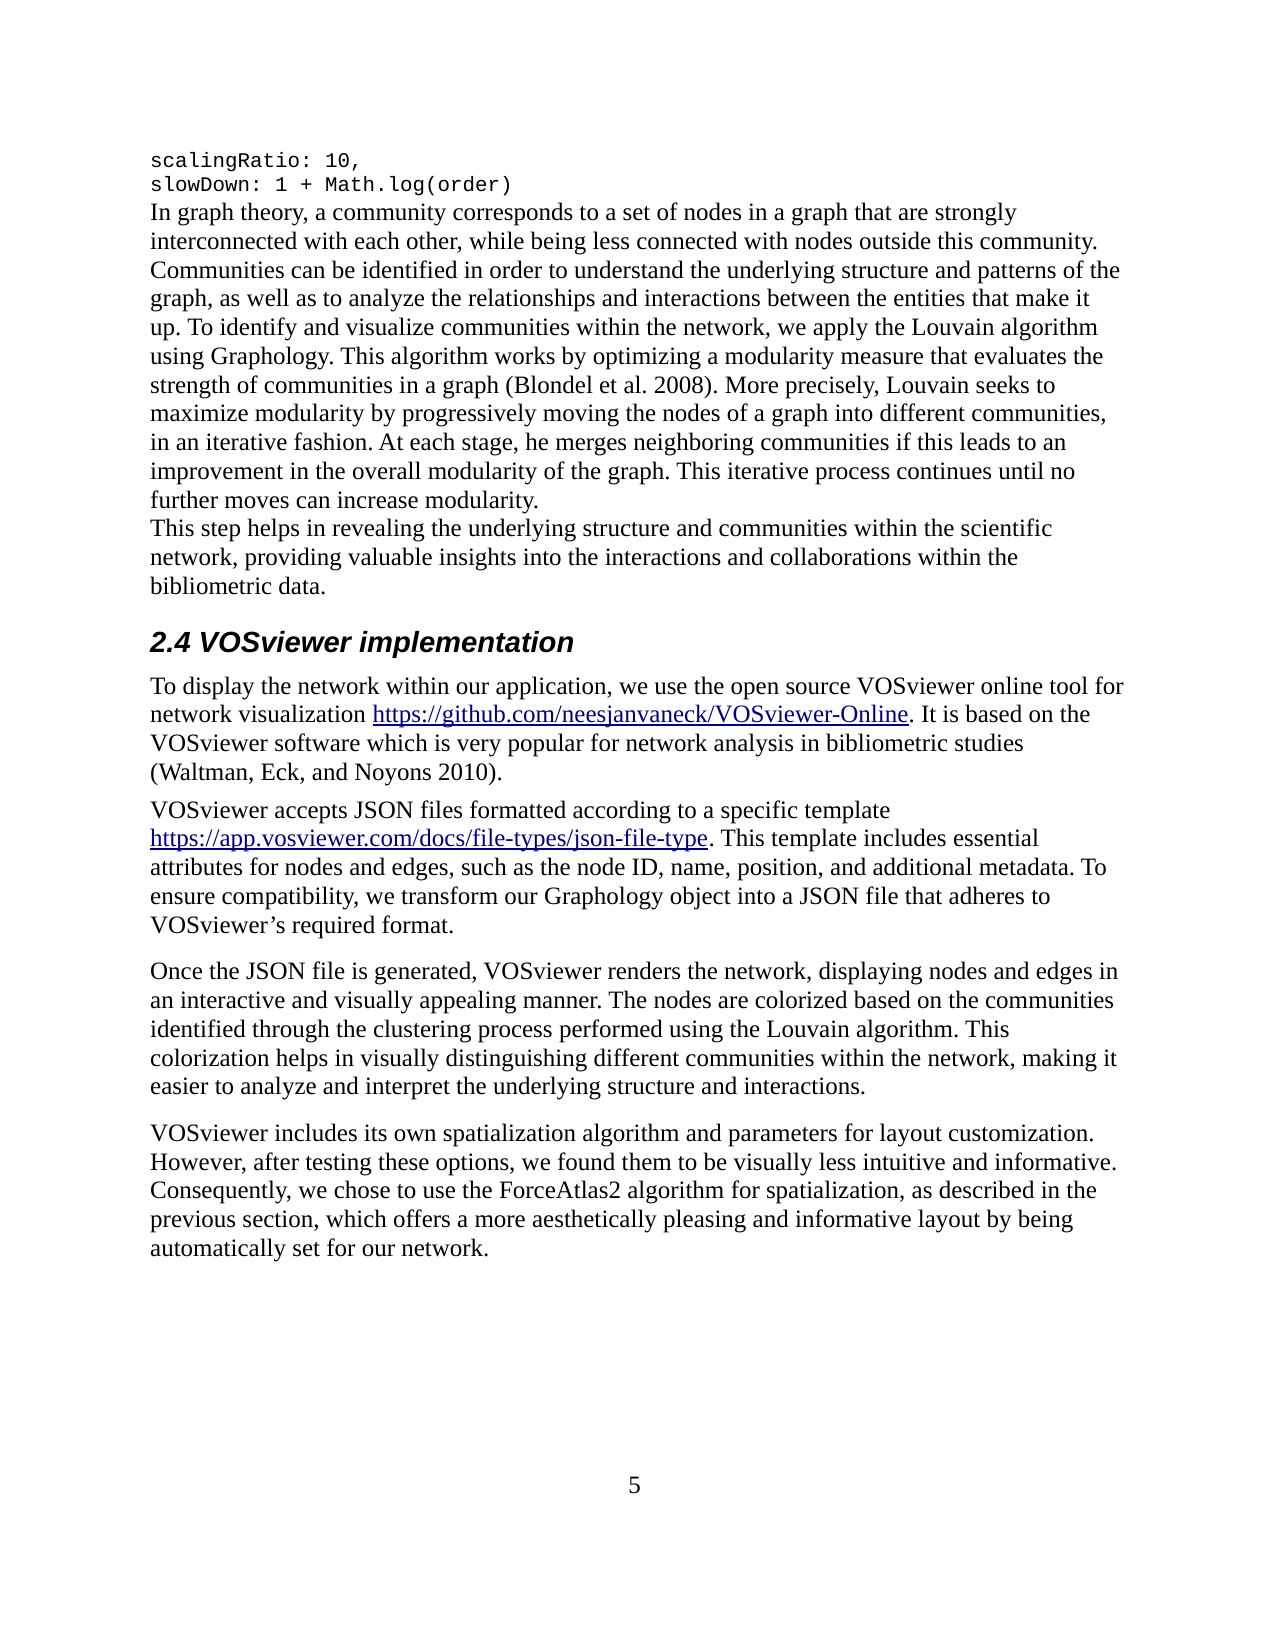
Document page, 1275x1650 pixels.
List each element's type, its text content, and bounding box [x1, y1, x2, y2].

text VOSviewer accepts JSON files formatted according to a specific template https://app.vosviewer.com/docs/file-types/json-file-type. This template includes essential attributes for nodes and edges, such as the node ID, name, position, and additional metadata. To ensure compatibility, we transform our Graphology object into a JSON file that adheres to VOSviewer’s required format. [150, 795, 1125, 938]
text VOSviewer includes its own spatialization algorithm and parameters for layout customization. However, after testing these options, we found them to be visually less intuitive and informative. Consequently, we chose to use the ForceAtlas2 algorithm for spatialization, as described in the previous section, which offers a more aesthetically pleasing and informative layout by being automatically set for our network. [150, 1118, 1125, 1262]
text To display the network within our application, we use the open source VOSviewer online tool for network visualization https://github.com/neesjanvaneck/VOSviewer-Online. It is based on the VOSviewer software which is very popular for network analysis in bibliometric studies (Waltman, Eck, and Noyons 2010). [150, 671, 1125, 786]
text In graph theory, a community corresponds to a set of nodes in a graph that are strongly interconnected with each other, while being less connected with nodes outside this community. Communities can be identified in order to understand the underlying structure and patterns of the graph, as well as to analyze the relationships and interactions between the entities that make it up. To identify and visualize communities within the network, we apply the Louvain algorithm using Graphology. This algorithm works by optimizing a modularity measure that evaluates the strength of communities in a graph (Blondel et al. 2008). More precisely, Louvain seeks to maximize modularity by progressively moving the nodes of a graph into different communities, in an iterative fashion. At each stage, he merges neighboring communities if this leads to an improvement in the overall modularity of the graph. This iterative process continues until no further moves can increase modularity. This step helps in revealing the underlying structure and communities within the scientific network, providing valuable insights into the interactions and collaborations within the bibliometric data. [150, 197, 1125, 600]
text Once the JSON file is generated, VOSviewer renders the network, displaying nodes and edges in an interactive and visually appealing manner. The nodes are colorized based on the communities identified through the clustering process performed using the Louvain algorithm. This colorization helps in visually distinguishing different communities within the network, making it easier to analyze and interpret the underlying structure and interactions. [150, 956, 1125, 1100]
text scalingRatio: 10, [150, 150, 1125, 174]
text slowDown: 1 + Math.log(order) [150, 174, 1125, 197]
subtitle 2.4 VOSviewer implementation [150, 625, 1125, 658]
